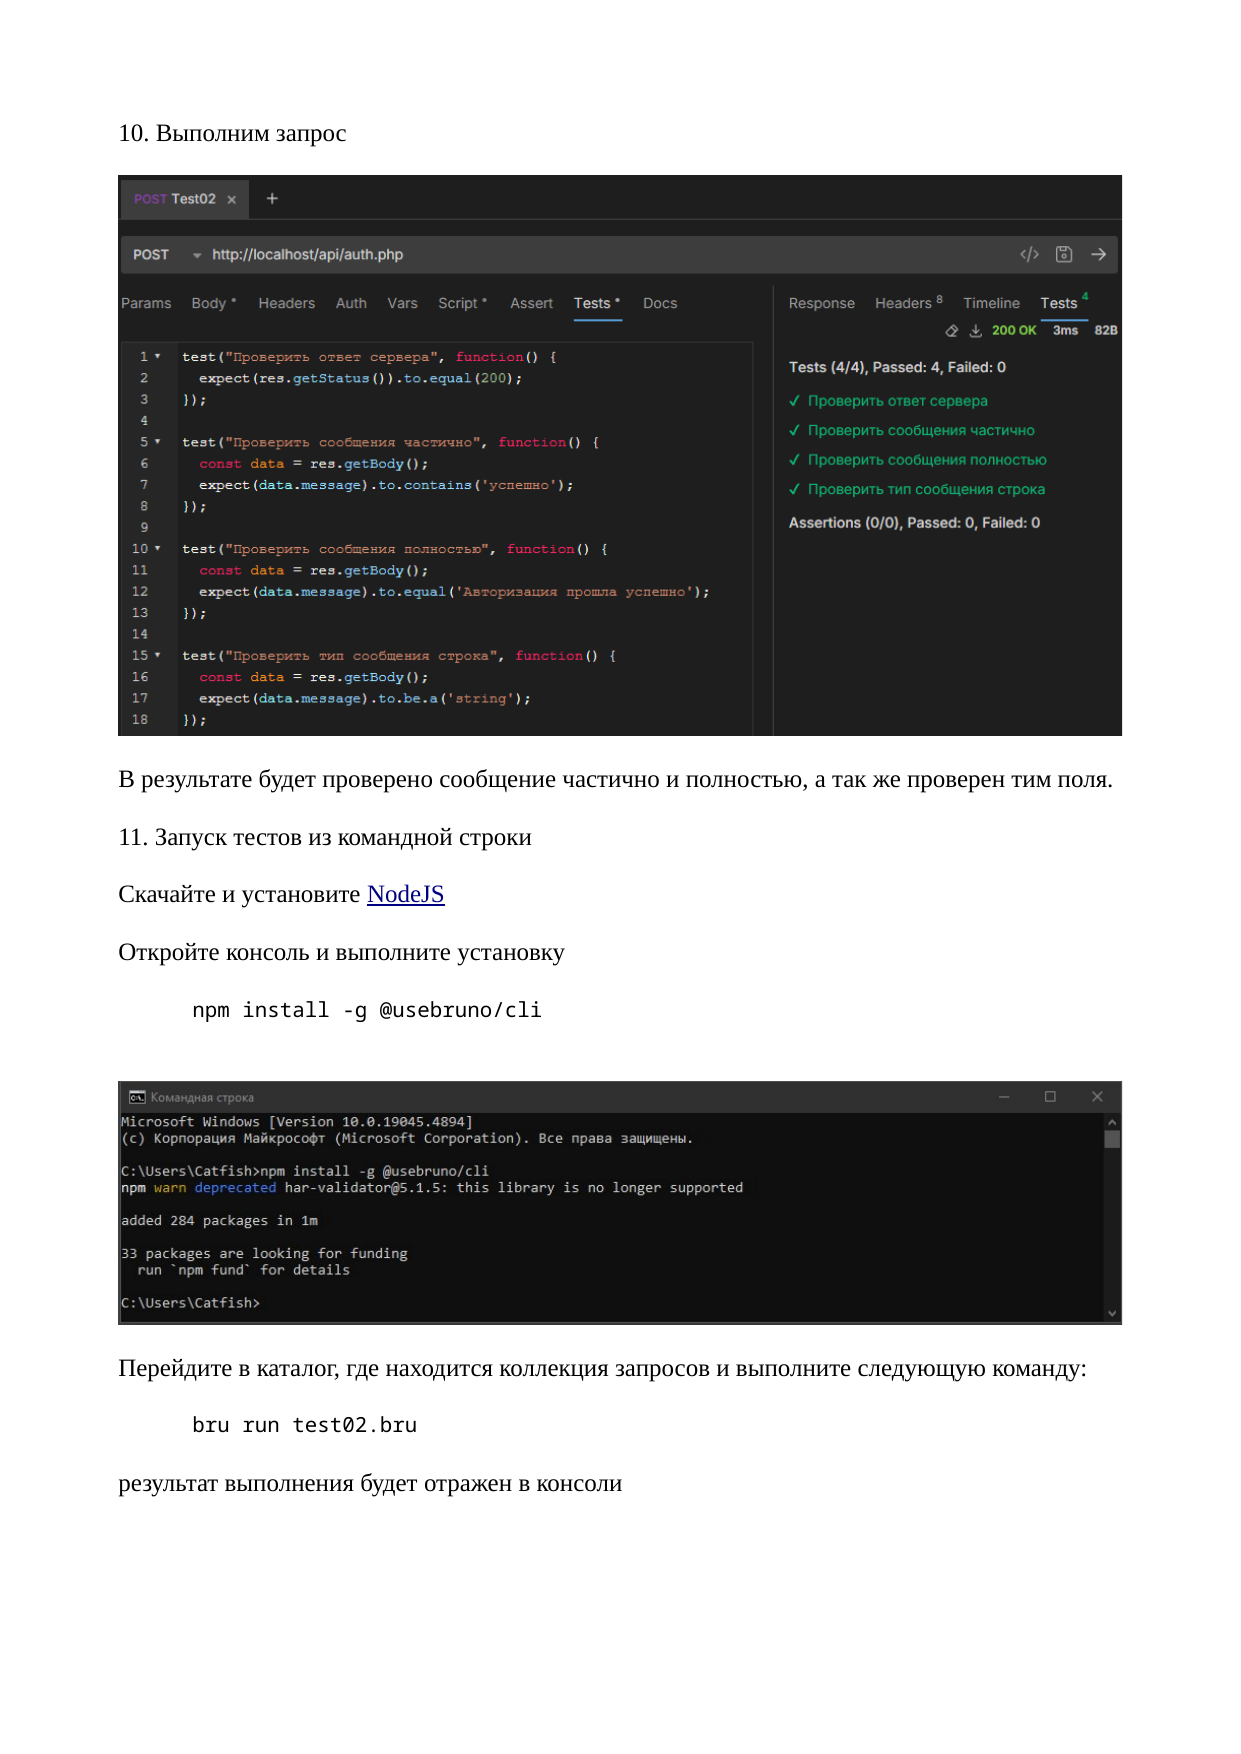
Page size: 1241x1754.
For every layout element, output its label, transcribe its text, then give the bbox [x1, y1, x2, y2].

text Скачайте и установите NodeJS [118, 879, 1122, 908]
picture [118, 1081, 1123, 1325]
text Откройте консоль и выполните установку [118, 937, 1122, 965]
text Перейдите в каталог, где находится коллекция запросов и выполните следующую команду: [118, 1353, 1122, 1382]
text npm install -g @usebruno/cli [192, 994, 1122, 1023]
text результат выполнения будет отражен в консоли [118, 1468, 1122, 1496]
picture [118, 175, 1123, 736]
text 10. Выполним запрос [118, 118, 1122, 147]
text 11. Запуск тестов из командной строки [118, 822, 1122, 850]
text В результате будет проверено сообщение частично и полностью, а так же проверен тим поля. [118, 764, 1122, 793]
text bru run test02.bru [192, 1411, 1122, 1439]
